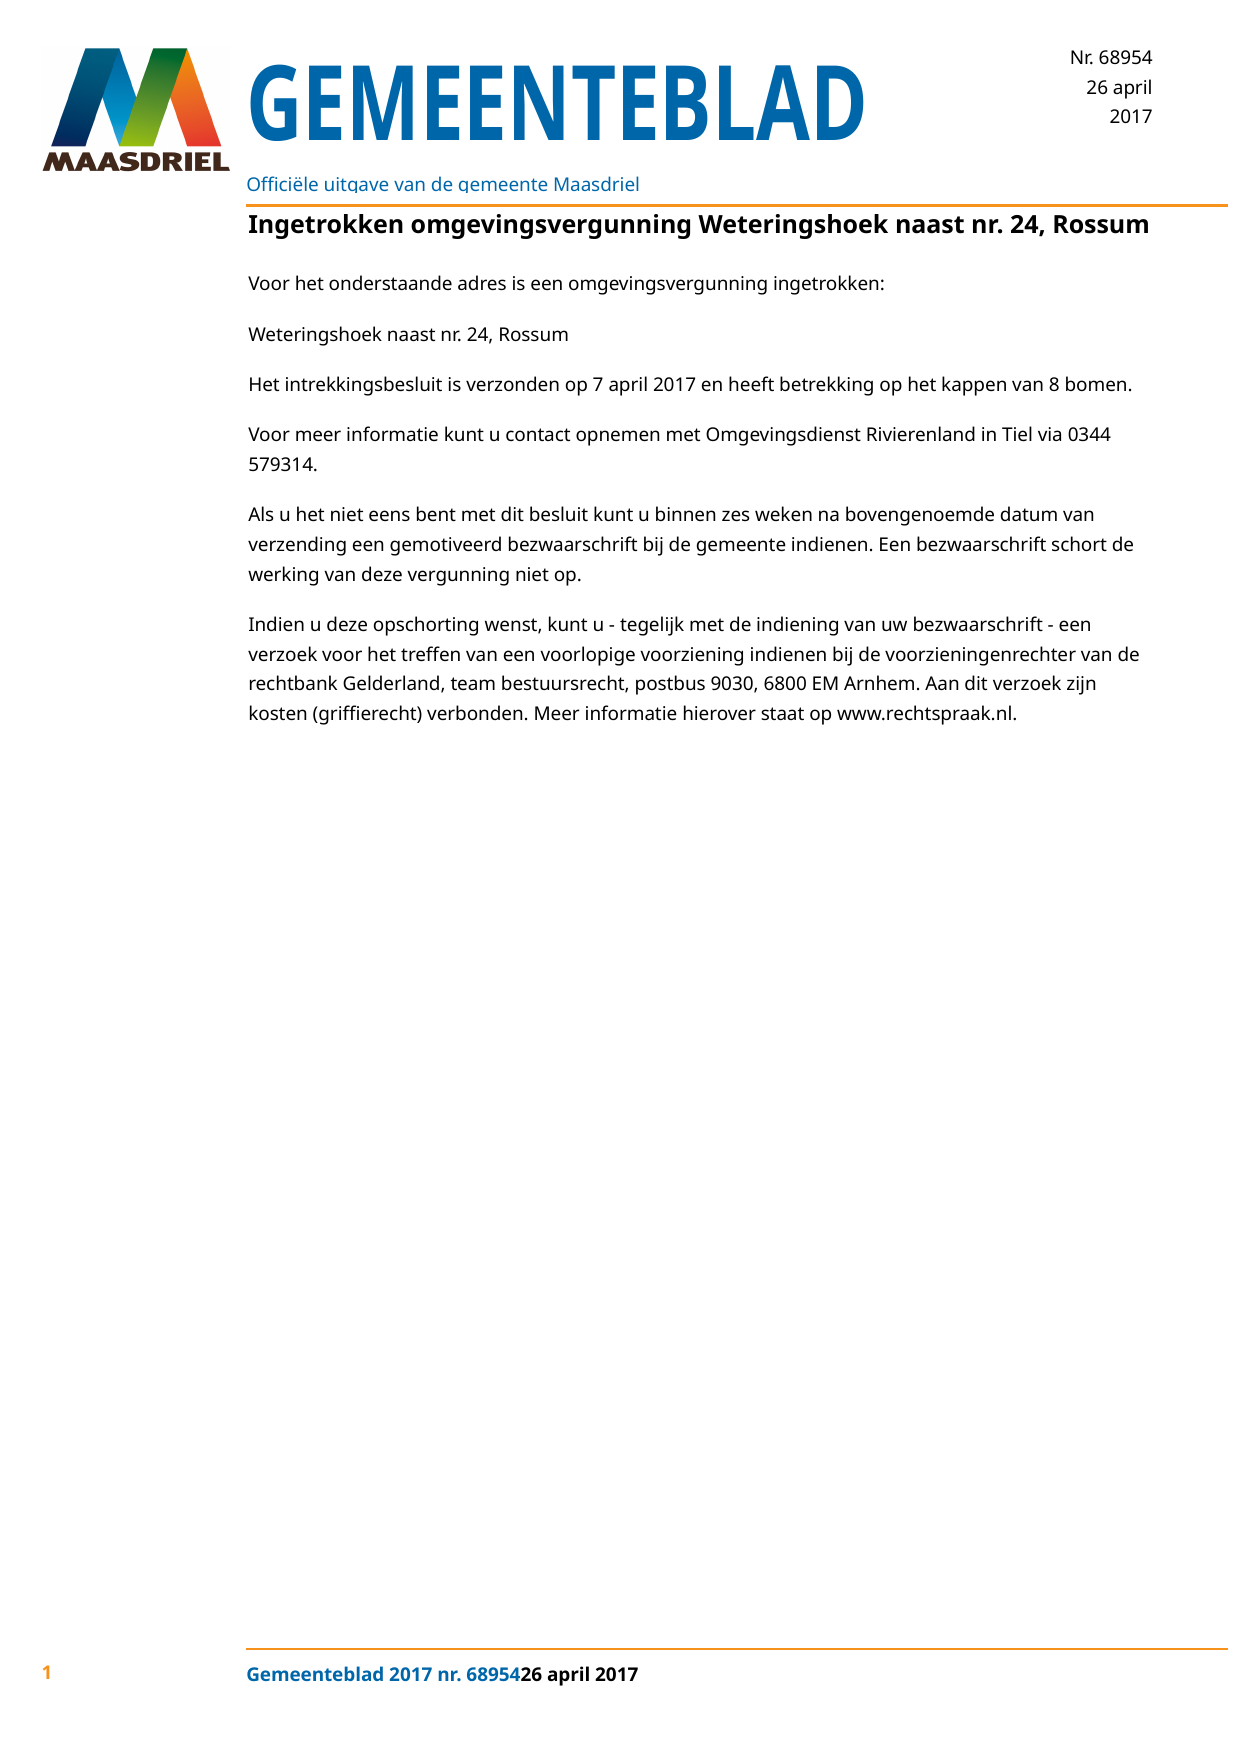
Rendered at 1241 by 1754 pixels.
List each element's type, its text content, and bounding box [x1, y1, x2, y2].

text Ingetrokken omgevingsvergunning Weteringshoek naast nr. 24, Rossum [248, 207, 1152, 241]
text Voor het onderstaande adres is een omgevingsvergunning ingetrokken: [248, 270, 1152, 296]
text Weteringshoek naast nr. 24, Rossum [248, 321, 1152, 346]
picture [41, 47, 231, 172]
text Als u het niet eens bent met dit besluit kunt u binnen zes weken na bovengenoemde datum van verzending een gemotiveerd bezwaarschrift bij de gemeente indienen. Een bezwaarschrift schort de werking van deze vergunning niet op. [248, 502, 1152, 586]
text Voor meer informatie kunt u contact opnemen met Omgevingsdienst Rivierenland in Tiel via 0344 579314. [248, 422, 1152, 477]
text Het intrekkingsbesluit is verzonden op 7 april 2017 en heeft betrekking op het kappen van 8 bomen. [248, 371, 1152, 397]
text Indien u deze opschorting wenst, kunt u - tegelijk met de indiening van uw bezwaarschrift - een verzoek voor het treffen van een voorlopige voorziening indienen bij de voorzieningenrechter van de rechtbank Gelderland, team bestuursrecht, postbus 9030, 6800 EM Arnhem. Aan dit verzoek zijn kosten (griffierecht) verbonden. Meer informatie hierover staat op www.rechtspraak.nl. [248, 611, 1152, 726]
